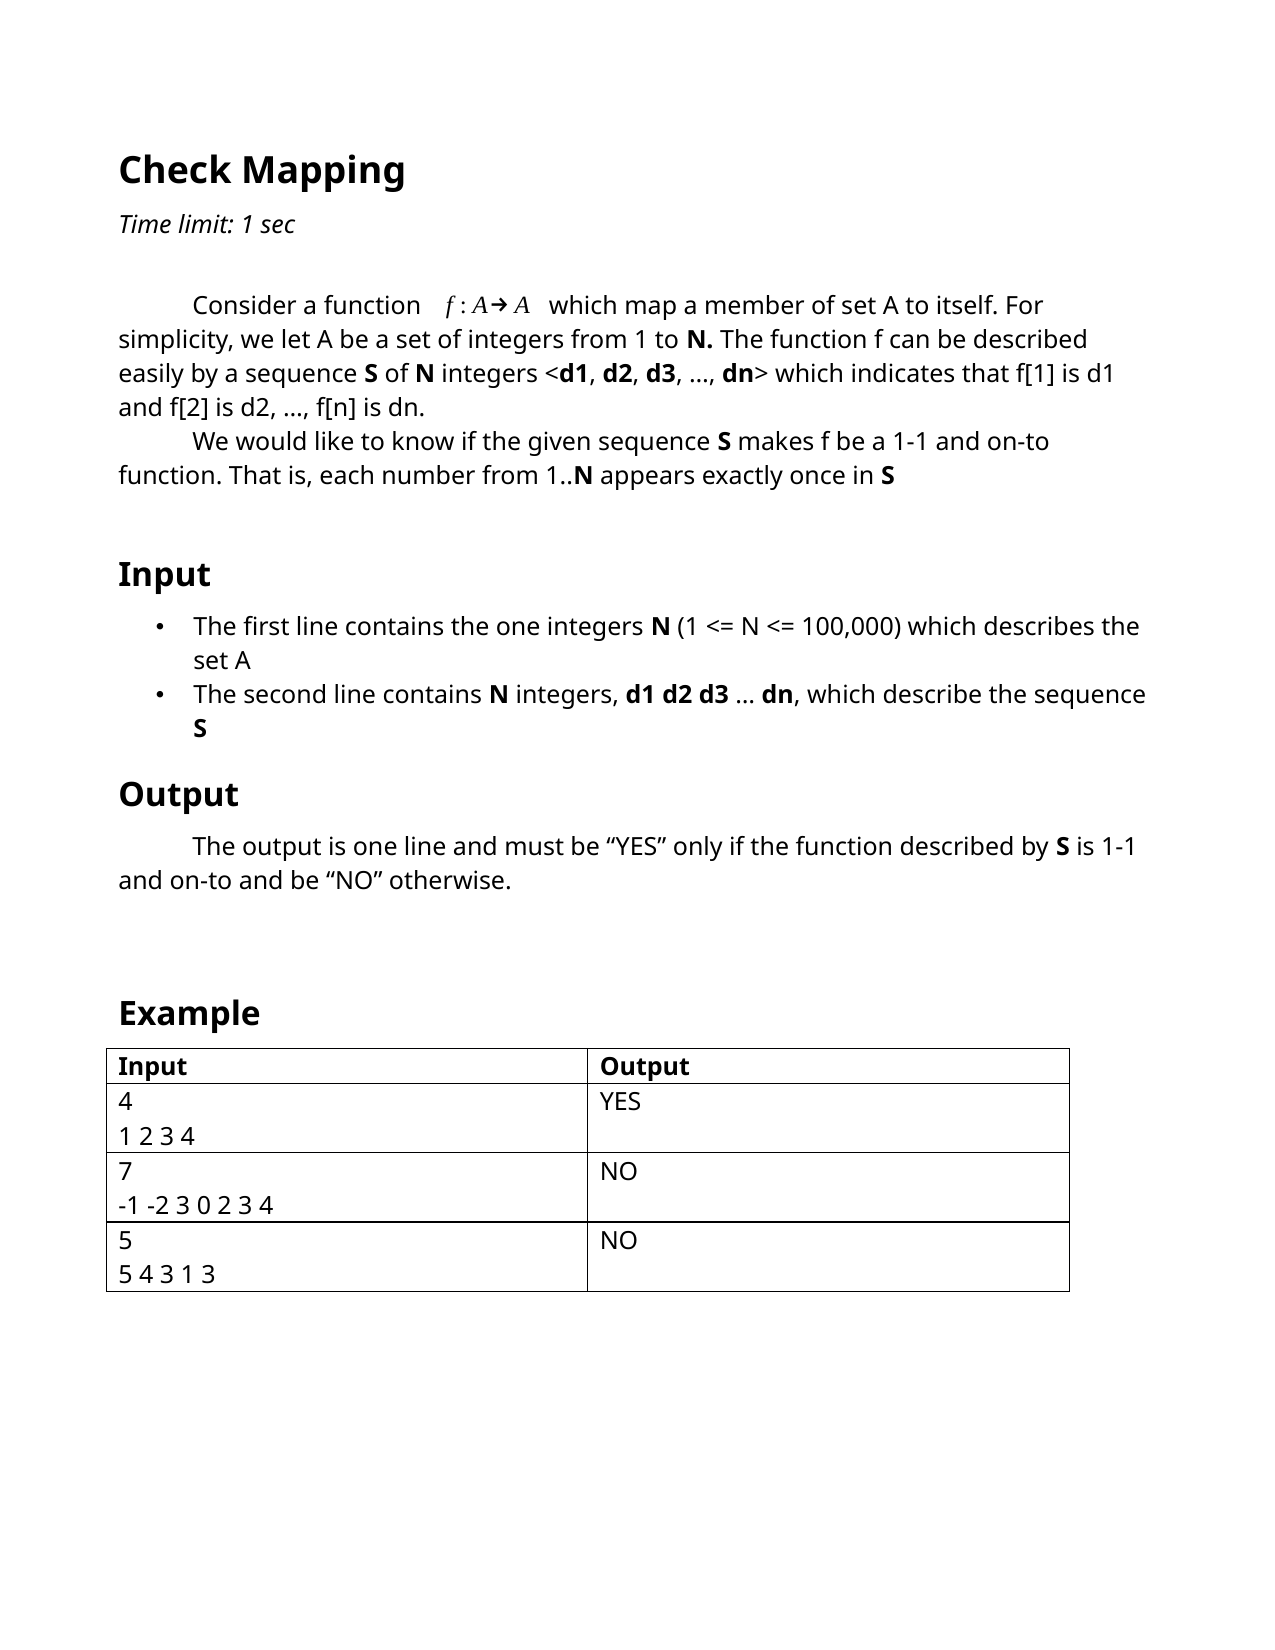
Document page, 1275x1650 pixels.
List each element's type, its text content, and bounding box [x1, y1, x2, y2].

table_cell NO [588, 1153, 1069, 1221]
text Consider a function which map a member of set A to itself. For simplicity, we let A be a set of integers from 1 to N. The function f can be described easily by a sequence S of N integers <d1, d2, d3, …, dn> which indicates that f[1] is d1 and f[2] is d2, …, f[n] is dn. [118, 287, 1157, 423]
subtitle Input [118, 551, 1157, 596]
table_cell NO [588, 1223, 1069, 1291]
subtitle Output [118, 770, 1157, 816]
title Check Mapping [118, 143, 1157, 194]
table_cell 5 5 4 3 1 3 [107, 1223, 587, 1291]
text Time limit: 1 sec [118, 207, 1157, 241]
text We would like to know if the given sequence S makes f be a 1-1 and on-to function. That is, each number from 1..N appears exactly once in S [118, 423, 1157, 492]
list The second line contains N integers, d1 d2 d3 … dn, which describe the sequence S [156, 677, 1157, 745]
table_cell 7 -1 -2 3 0 2 3 4 [107, 1153, 587, 1221]
table_header Output [588, 1049, 1069, 1083]
text The output is one line and must be “YES” only if the function described by S is 1-1 and on-to and be “NO” otherwise. [118, 828, 1157, 897]
table_cell YES [588, 1084, 1069, 1152]
subtitle Example [118, 990, 1157, 1035]
table_header Input [107, 1049, 587, 1083]
list The first line contains the one integers N (1 <= N <= 100,000) which describes the set A [156, 609, 1157, 677]
table_cell 4 1 2 3 4 [107, 1084, 587, 1152]
